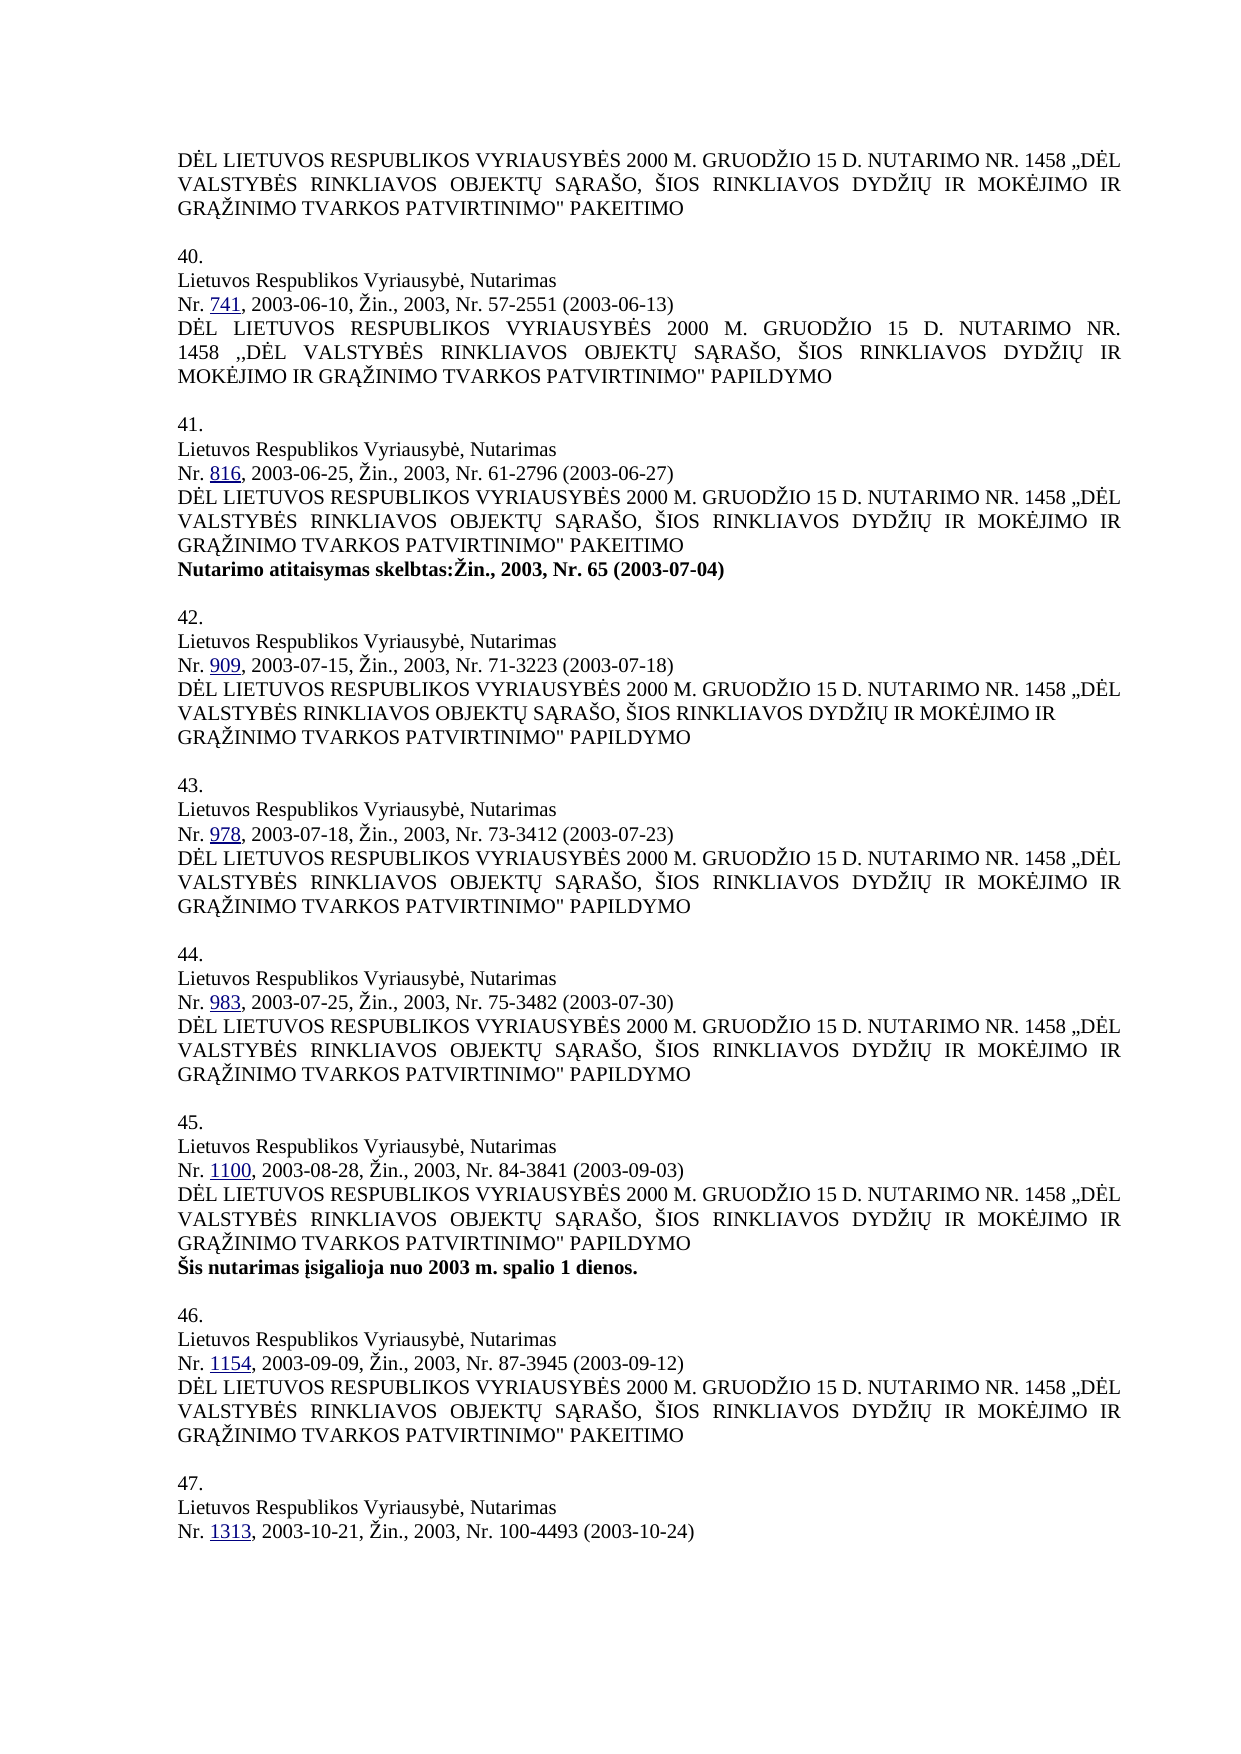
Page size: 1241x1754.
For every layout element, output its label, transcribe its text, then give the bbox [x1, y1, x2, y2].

text Lietuvos Respublikos Vyriausybė, Nutarimas [177, 1134, 1122, 1158]
text Nutarimo atitaisymas skelbtas:Žin., 2003, Nr. 65 (2003-07-04) [177, 557, 1122, 581]
text 46. [177, 1303, 1122, 1327]
text 42. [177, 605, 1122, 629]
text 41. [177, 412, 1122, 436]
text Nr. 978, 2003-07-18, Žin., 2003, Nr. 73-3412 (2003-07-23) [177, 821, 1122, 846]
text 40. [177, 244, 1122, 268]
text Nr. 983, 2003-07-25, Žin., 2003, Nr. 75-3482 (2003-07-30) [177, 990, 1122, 1014]
text 45. [177, 1110, 1122, 1134]
text DĖL LIETUVOS RESPUBLIKOS VYRIAUSYBĖS 2000 M. GRUODŽIO 15 D. NUTARIMO NR. 1458 ,,DĖL VALSTYBĖS RINKLIAVOS OBJEKTŲ SĄRAŠO, ŠIOS RINKLIAVOS DYDŽIŲ IR MOKĖJIMO IR GRĄŽINIMO TVARKOS PATVIRTINIMO" PAPILDYMO [177, 316, 1122, 388]
text Nr. 816, 2003-06-25, Žin., 2003, Nr. 61-2796 (2003-06-27) [177, 461, 1122, 484]
text DĖL LIETUVOS RESPUBLIKOS VYRIAUSYBĖS 2000 M. GRUODŽIO 15 D. NUTARIMO NR. 1458 „DĖL VALSTYBĖS RINKLIAVOS OBJEKTŲ SĄRAŠO, ŠIOS RINKLIAVOS DYDŽIŲ IR MOKĖJIMO IR GRĄŽINIMO TVARKOS PATVIRTINIMO" PAKEITIMO [177, 484, 1122, 557]
text Nr. 1154, 2003-09-09, Žin., 2003, Nr. 87-3945 (2003-09-12) [177, 1351, 1122, 1375]
text DĖL LIETUVOS RESPUBLIKOS VYRIAUSYBĖS 2000 M. GRUODŽIO 15 D. NUTARIMO NR. 1458 „DĖL VALSTYBĖS RINKLIAVOS OBJEKTŲ SĄRAŠO, ŠIOS RINKLIAVOS DYDŽIŲ IR MOKĖJIMO IR GRĄŽINIMO TVARKOS PATVIRTINIMO" PAKEITIMO [177, 1375, 1122, 1447]
text DĖL LIETUVOS RESPUBLIKOS VYRIAUSYBĖS 2000 M. GRUODŽIO 15 D. NUTARIMO NR. 1458 „DĖL VALSTYBĖS RINKLIAVOS OBJEKTŲ SĄRAŠO, ŠIOS RINKLIAVOS DYDŽIŲ IR MOKĖJIMO IR GRĄŽINIMO TVARKOS PATVIRTINIMO" PAPILDYMO [177, 1014, 1122, 1086]
text Lietuvos Respublikos Vyriausybė, Nutarimas [177, 1495, 1122, 1519]
text Nr. 1313, 2003-10-21, Žin., 2003, Nr. 100-4493 (2003-10-24) [177, 1519, 1122, 1543]
text Nr. 1100, 2003-08-28, Žin., 2003, Nr. 84-3841 (2003-09-03) [177, 1158, 1122, 1182]
text Lietuvos Respublikos Vyriausybė, Nutarimas [177, 966, 1122, 990]
text Lietuvos Respublikos Vyriausybė, Nutarimas [177, 629, 1122, 653]
text Lietuvos Respublikos Vyriausybė, Nutarimas [177, 797, 1122, 821]
text DĖL LIETUVOS RESPUBLIKOS VYRIAUSYBĖS 2000 M. GRUODŽIO 15 D. NUTARIMO NR. 1458 „DĖL VALSTYBĖS RINKLIAVOS OBJEKTŲ SĄRAŠO, ŠIOS RINKLIAVOS DYDŽIŲ IR MOKĖJIMO IR GRĄŽINIMO TVARKOS PATVIRTINIMO" PAPILDYMO [177, 677, 1122, 749]
text Lietuvos Respublikos Vyriausybė, Nutarimas [177, 268, 1122, 292]
text Lietuvos Respublikos Vyriausybė, Nutarimas [177, 1327, 1122, 1351]
text DĖL LIETUVOS RESPUBLIKOS VYRIAUSYBĖS 2000 M. GRUODŽIO 15 D. NUTARIMO NR. 1458 „DĖL VALSTYBĖS RINKLIAVOS OBJEKTŲ SĄRAŠO, ŠIOS RINKLIAVOS DYDŽIŲ IR MOKĖJIMO IR GRĄŽINIMO TVARKOS PATVIRTINIMO" PAPILDYMO [177, 1182, 1122, 1254]
text DĖL LIETUVOS RESPUBLIKOS VYRIAUSYBĖS 2000 M. GRUODŽIO 15 D. NUTARIMO NR. 1458 „DĖL VALSTYBĖS RINKLIAVOS OBJEKTŲ SĄRAŠO, ŠIOS RINKLIAVOS DYDŽIŲ IR MOKĖJIMO IR GRĄŽINIMO TVARKOS PATVIRTINIMO" PAPILDYMO [177, 846, 1122, 918]
text 43. [177, 773, 1122, 797]
text 44. [177, 942, 1122, 966]
text Nr. 741, 2003-06-10, Žin., 2003, Nr. 57-2551 (2003-06-13) [177, 292, 1122, 316]
text Lietuvos Respublikos Vyriausybė, Nutarimas [177, 436, 1122, 461]
text Šis nutarimas įsigalioja nuo 2003 m. spalio 1 dienos. [177, 1254, 1122, 1279]
text 47. [177, 1471, 1122, 1495]
text DĖL LIETUVOS RESPUBLIKOS VYRIAUSYBĖS 2000 M. GRUODŽIO 15 D. NUTARIMO NR. 1458 „DĖL VALSTYBĖS RINKLIAVOS OBJEKTŲ SĄRAŠO, ŠIOS RINKLIAVOS DYDŽIŲ IR MOKĖJIMO IR GRĄŽINIMO TVARKOS PATVIRTINIMO" PAKEITIMO [177, 148, 1122, 220]
text Nr. 909, 2003-07-15, Žin., 2003, Nr. 71-3223 (2003-07-18) [177, 653, 1122, 677]
